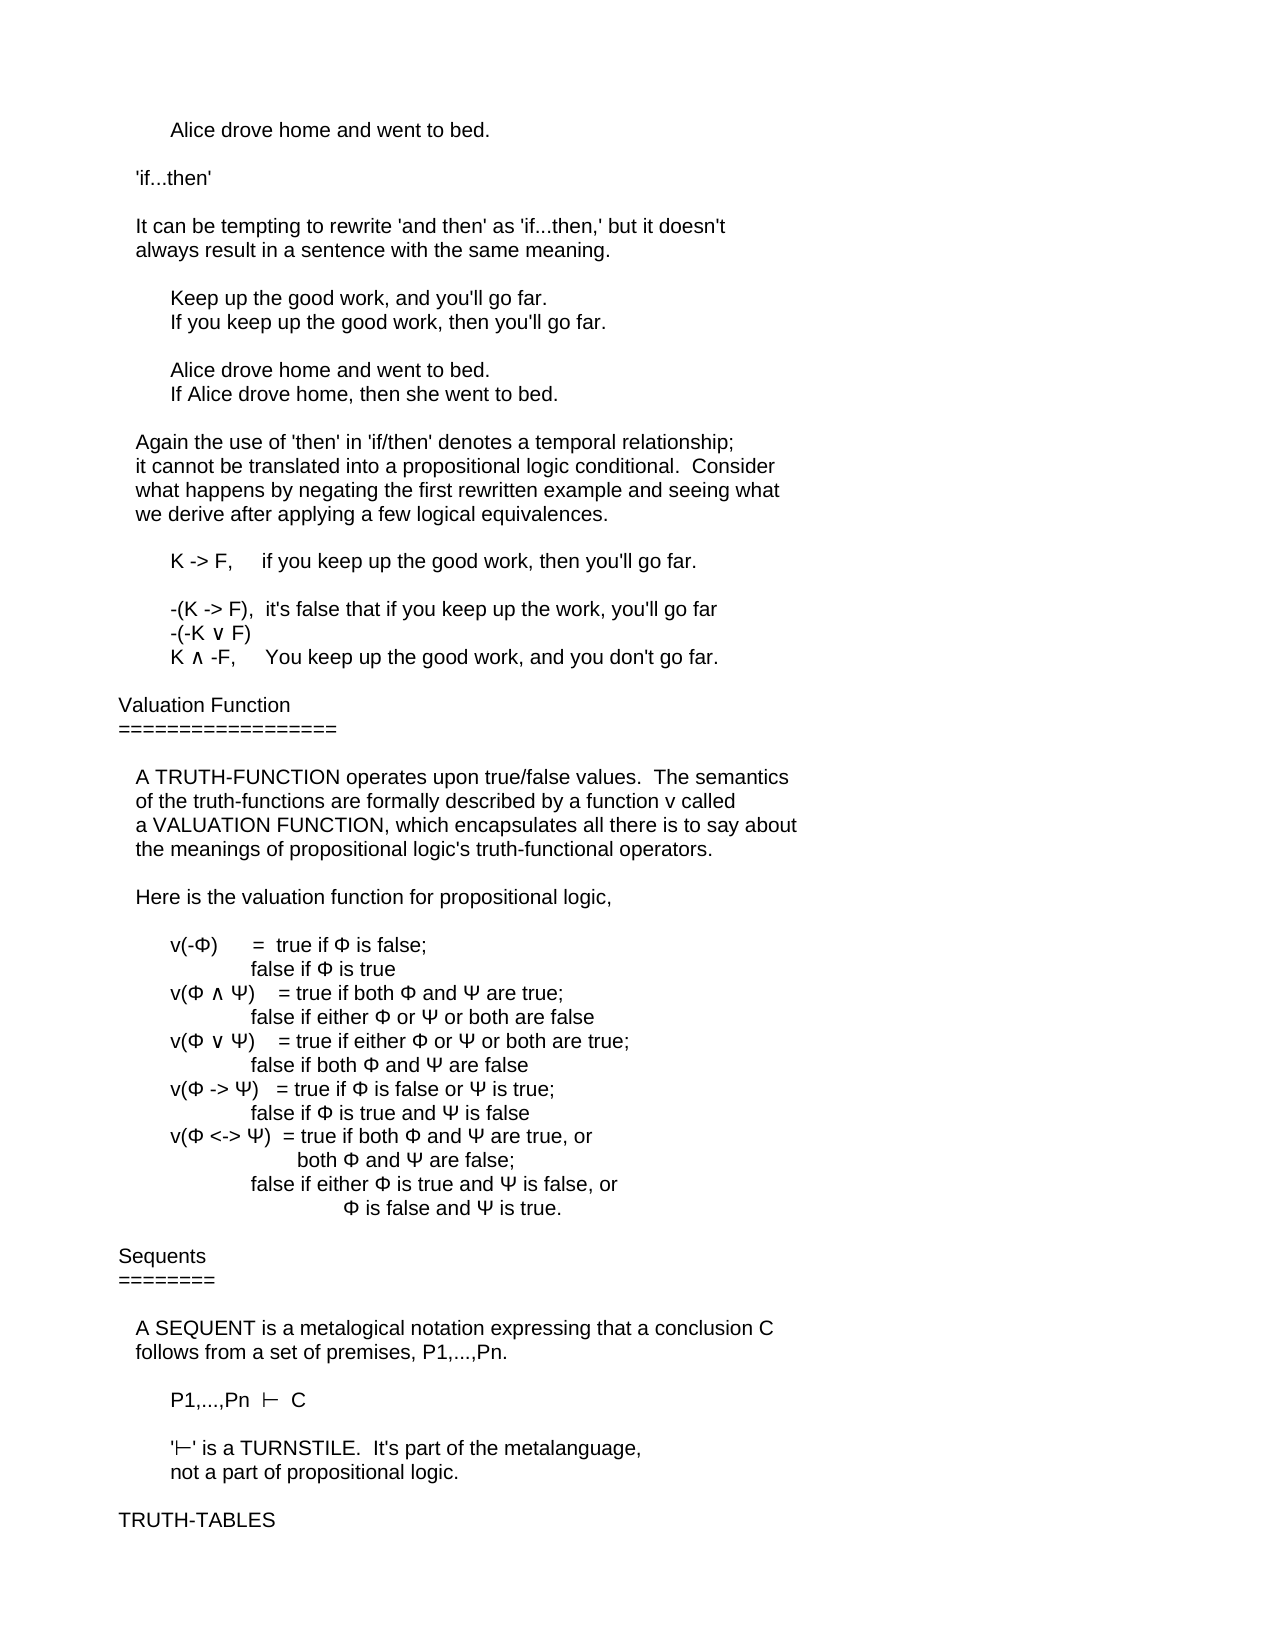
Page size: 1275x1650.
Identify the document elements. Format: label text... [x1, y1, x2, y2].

text false if Φ is true [118, 957, 1157, 981]
text false if either Φ or Ψ or both are false [118, 1004, 1157, 1028]
text K ∧ -F, You keep up the good work, and you don't go far. [118, 645, 1157, 669]
text K -> F, if you keep up the good work, then you'll go far. [118, 549, 1157, 573]
text false if Φ is true and Ψ is false [118, 1100, 1157, 1124]
text Alice drove home and went to bed. [118, 358, 1157, 382]
text P1,...,Pn ⊢ C [118, 1388, 1157, 1412]
text what happens by negating the first rewritten example and seeing what [118, 477, 1157, 501]
text we derive after applying a few logical equivalences. [118, 501, 1157, 525]
text v(-Φ) = true if Φ is false; [118, 933, 1157, 957]
text It can be tempting to rewrite 'and then' as 'if...then,' but it doesn't [118, 214, 1157, 238]
text not a part of propositional logic. [118, 1460, 1157, 1484]
text Φ is false and Ψ is true. [118, 1196, 1157, 1220]
text Again the use of 'then' in 'if/then' denotes a temporal relationship; [118, 429, 1157, 453]
text -(-K ∨ F) [118, 621, 1157, 645]
text false if both Φ and Ψ are false [118, 1052, 1157, 1076]
text follows from a set of premises, P1,...,Pn. [118, 1340, 1157, 1364]
text v(Φ ∧ Ψ) = true if both Φ and Ψ are true; [118, 981, 1157, 1004]
text v(Φ <-> Ψ) = true if both Φ and Ψ are true, or [118, 1124, 1157, 1148]
text v(Φ -> Ψ) = true if Φ is false or Ψ is true; [118, 1076, 1157, 1100]
text If you keep up the good work, then you'll go far. [118, 310, 1157, 334]
text '⊢' is a TURNSTILE. It's part of the metalanguage, [118, 1436, 1157, 1460]
text 'if...then' [118, 166, 1157, 190]
text Here is the valuation function for propositional logic, [118, 885, 1157, 909]
text ======== [118, 1268, 1157, 1292]
text of the truth-functions are formally described by a function v called [118, 789, 1157, 813]
text Alice drove home and went to bed. [118, 118, 1157, 142]
text If Alice drove home, then she went to bed. [118, 382, 1157, 406]
text a VALUATION FUNCTION, which encapsulates all there is to say about [118, 813, 1157, 837]
text both Φ and Ψ are false; [118, 1148, 1157, 1172]
text it cannot be translated into a propositional logic conditional. Consider [118, 453, 1157, 477]
text the meanings of propositional logic's truth-functional operators. [118, 837, 1157, 861]
text Keep up the good work, and you'll go far. [118, 286, 1157, 310]
text A SEQUENT is a metalogical notation expressing that a conclusion C [118, 1316, 1157, 1340]
text Valuation Function [118, 693, 1157, 717]
text TRUTH-TABLES [118, 1508, 1157, 1532]
text ================== [118, 717, 1157, 741]
text -(K -> F), it's false that if you keep up the work, you'll go far [118, 597, 1157, 621]
text v(Φ ∨ Ψ) = true if either Φ or Ψ or both are true; [118, 1028, 1157, 1052]
text false if either Φ is true and Ψ is false, or [118, 1172, 1157, 1196]
text A TRUTH-FUNCTION operates upon true/false values. The semantics [118, 765, 1157, 789]
text always result in a sentence with the same meaning. [118, 238, 1157, 262]
text Sequents [118, 1244, 1157, 1268]
